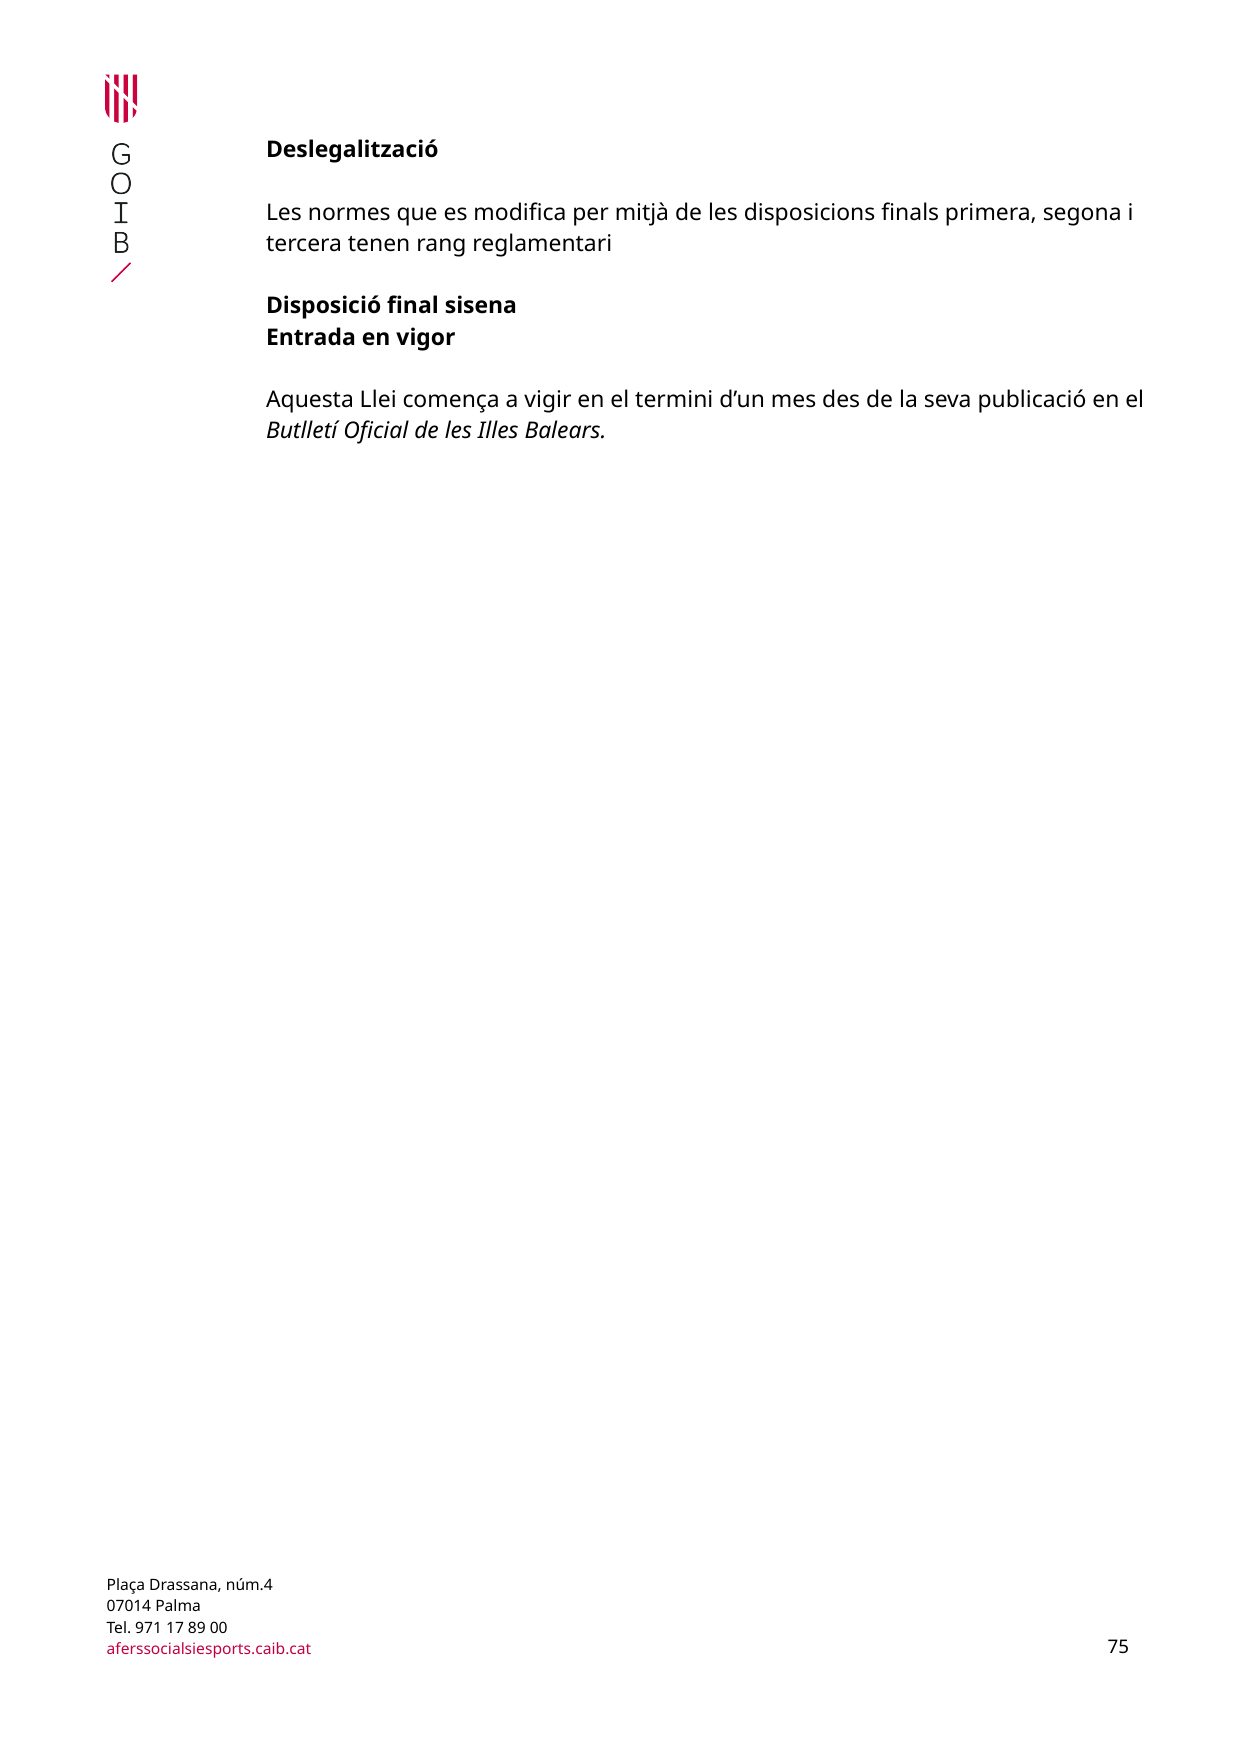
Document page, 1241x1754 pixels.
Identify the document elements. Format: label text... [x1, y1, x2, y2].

text Deslegalització [266, 133, 1152, 164]
text Disposició final sisena [266, 289, 1152, 320]
picture [76, 51, 166, 313]
text Entrada en vigor [266, 320, 1152, 352]
text Les normes que es modifica per mitjà de les disposicions finals primera, segona i tercera tenen rang reglamentari [266, 195, 1152, 258]
text Aquesta Llei comença a vigir en el termini d’un mes des de la seva publicació en el Butlletí Oficial de les Illes Balears. [266, 383, 1152, 445]
